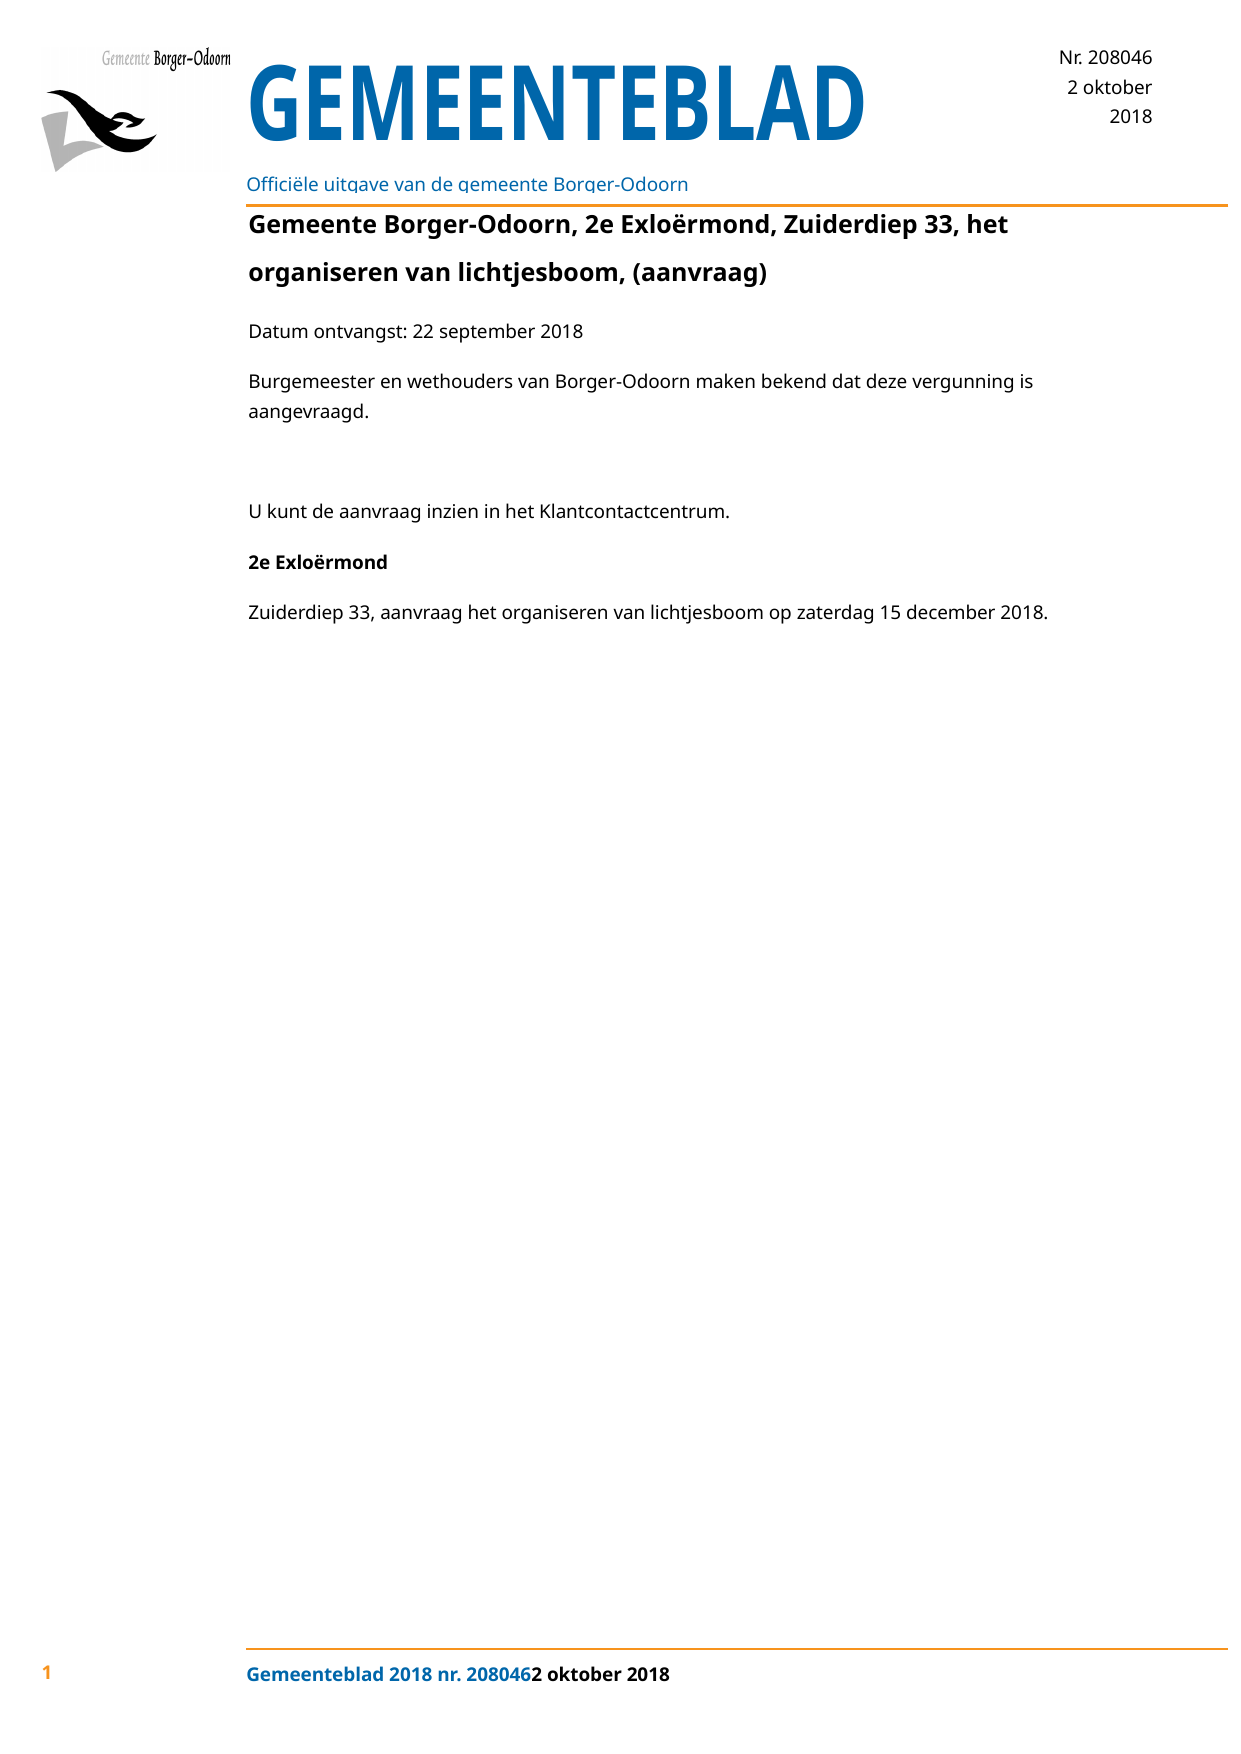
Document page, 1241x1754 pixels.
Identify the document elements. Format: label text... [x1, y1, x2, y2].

text Zuiderdiep 33, aanvraag het organiseren van lichtjesboom op zaterdag 15 december 2018. [248, 599, 1152, 625]
text Datum ontvangst: 22 september 2018 [248, 318, 1152, 344]
text U kunt de aanvraag inzien in het Klantcontactcentrum. [248, 499, 1152, 524]
text Burgemeester en wethouders van Borger-Odoorn maken bekend dat deze vergunning is aangevraagd. [248, 368, 1152, 424]
picture [41, 47, 231, 172]
text 2e Exloërmond [248, 549, 1152, 575]
text Gemeente Borger-Odoorn, 2e Exloërmond, Zuiderdiep 33, het organiseren van lichtjesboom, (aanvraag) [248, 207, 1152, 288]
